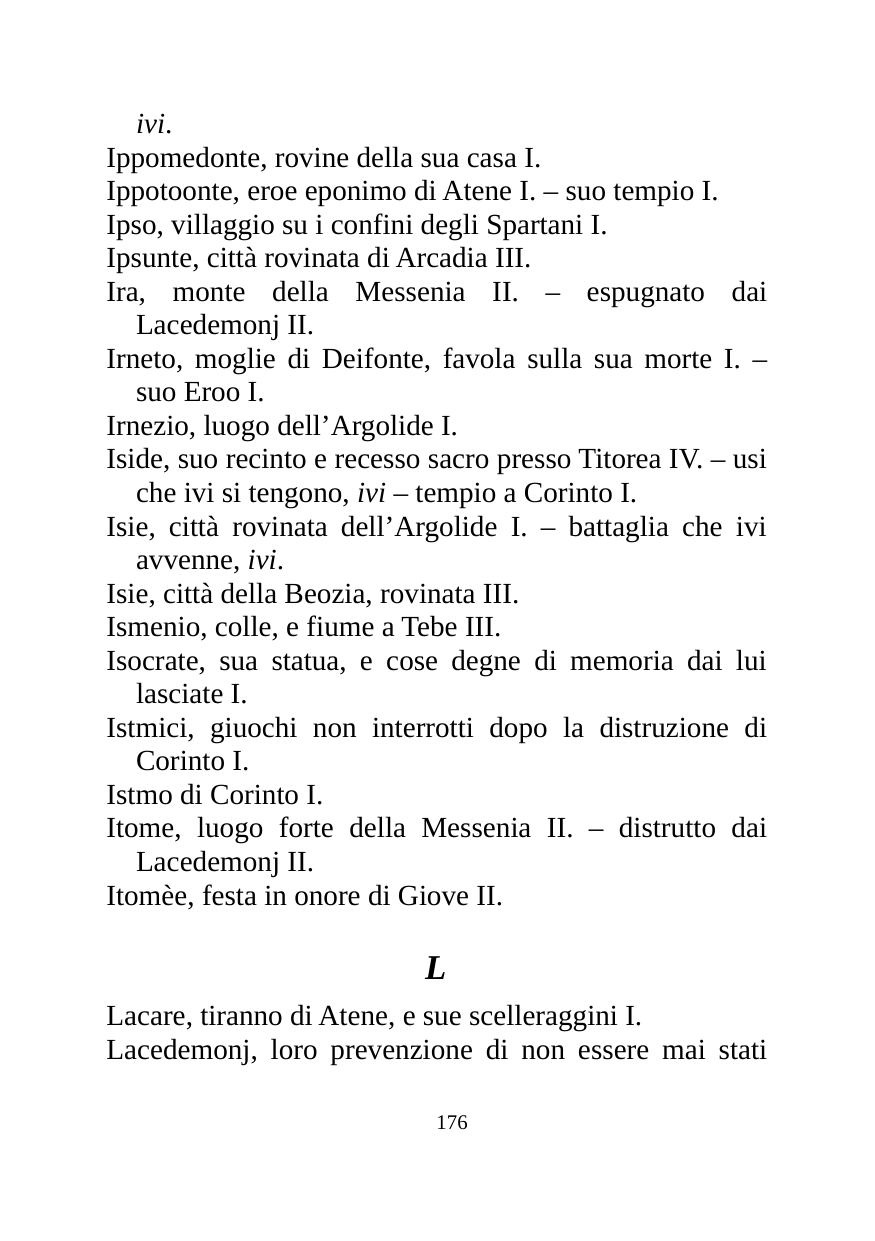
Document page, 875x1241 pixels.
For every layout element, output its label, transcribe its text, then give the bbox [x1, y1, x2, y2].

text Ipsunte, città rovinata di Arcadia III. [106, 240, 768, 274]
text Ippomedonte, rovine della sua casa I. [106, 140, 768, 173]
text Istmo di Corinto I. [106, 777, 768, 811]
text Itomèe, festa in onore di Giove II. [106, 878, 768, 911]
text Ipso, villaggio su i confini degli Spartani I. [106, 207, 768, 240]
text Irnezio, luogo dell’Argolide I. [106, 408, 768, 442]
text ivi. [106, 106, 768, 140]
text Itome, luogo forte della Messenia II. – distrutto dai Lacedemonj II. [106, 811, 768, 878]
text Isie, città rovinata dell’Argolide I. – battaglia che ivi avvenne, ivi. [106, 509, 768, 576]
text Istmici, giuochi non interrotti dopo la distruzione di Corinto I. [106, 710, 768, 777]
text Ippotoonte, eroe eponimo di Atene I. – suo tempio I. [106, 173, 768, 207]
text Ismenio, colle, e fiume a Tebe III. [106, 609, 768, 643]
text Lacare, tiranno di Atene, e sue scelleraggini I. [106, 998, 768, 1032]
text Ira, monte della Messenia II. – espugnato dai Lacedemonj II. [106, 274, 768, 341]
text Irneto, moglie di Deifonte, favola sulla sua morte I. – suo Eroo I. [106, 341, 768, 408]
text Iside, suo recinto e recesso sacro presso Titorea IV. – usi che ivi si tengono, ivi – tempio a Corinto I. [106, 442, 768, 509]
subtitle L [106, 947, 768, 987]
text Isie, città della Beozia, rovinata III. [106, 576, 768, 609]
text Isocrate, sua statua, e cose degne di memoria dai lui lasciate I. [106, 643, 768, 710]
text Lacedemonj, loro prevenzione di non essere mai stati [106, 1032, 768, 1066]
